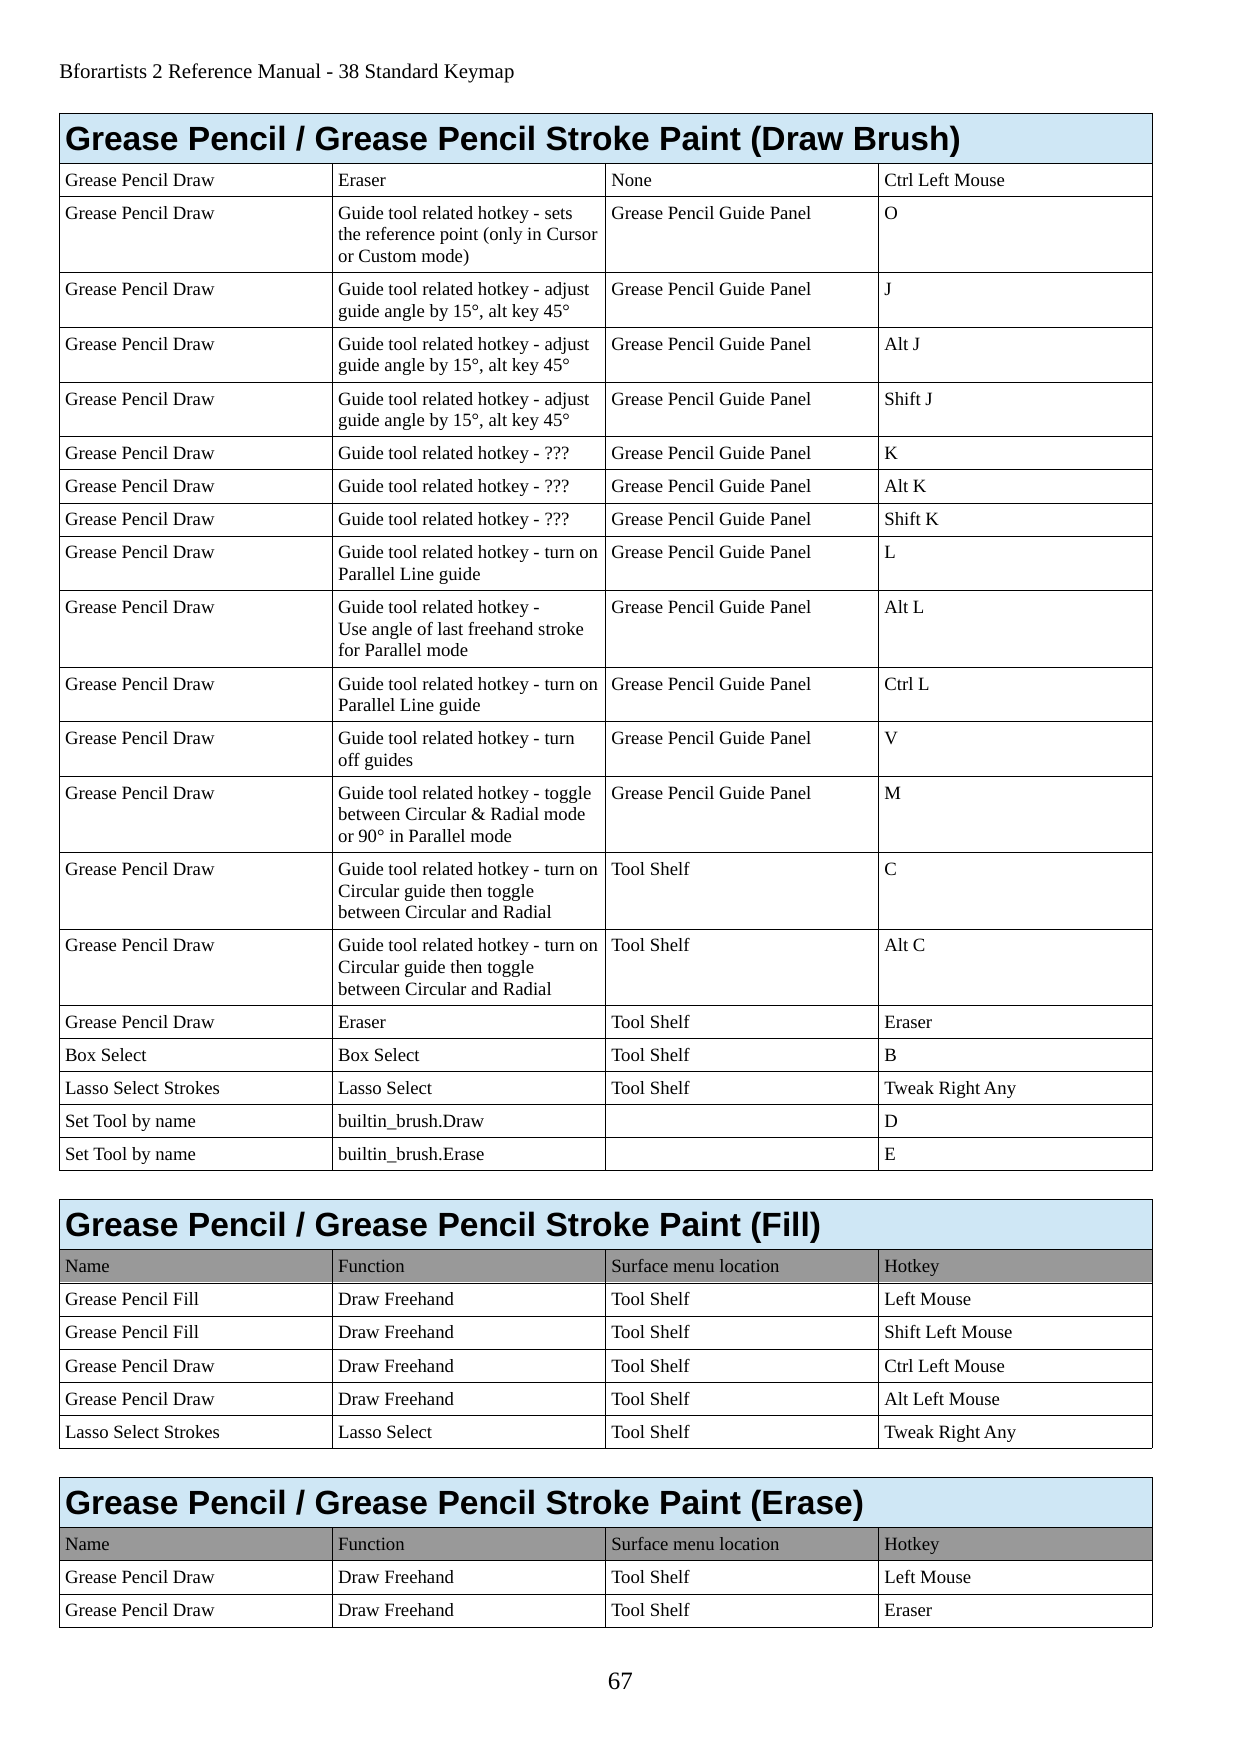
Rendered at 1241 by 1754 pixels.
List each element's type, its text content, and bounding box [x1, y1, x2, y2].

table_cell Guide tool related hotkey - turn on Parallel Line guide [333, 668, 605, 721]
table_cell Tool Shelf [606, 1039, 878, 1071]
table_cell Grease Pencil Fill [60, 1317, 332, 1349]
table_cell Grease Pencil Guide Panel [606, 273, 878, 327]
table_cell Grease Pencil Draw [60, 1350, 332, 1382]
table_cell Tweak Right Any [879, 1416, 1152, 1448]
table_cell Draw Freehand [333, 1284, 605, 1316]
table_cell Grease Pencil Draw [60, 504, 332, 536]
table_cell Set Tool by name [60, 1105, 332, 1137]
table_cell Grease Pencil Guide Panel [606, 383, 878, 436]
table_cell Surface menu location [606, 1250, 878, 1282]
table_cell Guide tool related hotkey - ??? [333, 470, 605, 502]
table_cell Set Tool by name [60, 1138, 332, 1170]
table_cell E [879, 1138, 1152, 1170]
table_cell Lasso Select [333, 1072, 605, 1104]
table_cell Grease Pencil Draw [60, 777, 332, 852]
table_cell Draw Freehand [333, 1383, 605, 1415]
table_cell Tool Shelf [606, 1561, 878, 1593]
table_cell Grease Pencil Draw [60, 383, 332, 436]
table_cell Tweak Right Any [879, 1072, 1152, 1104]
table_cell Grease Pencil Guide Panel [606, 537, 878, 590]
table_cell builtin_brush.Draw [333, 1105, 605, 1137]
table_cell Grease Pencil Draw [60, 164, 332, 196]
table_cell Hotkey [879, 1528, 1152, 1560]
table_cell Tool Shelf [606, 853, 878, 928]
table_cell Shift J [879, 383, 1152, 436]
table_cell Grease Pencil Guide Panel [606, 668, 878, 721]
table_header Grease Pencil / Grease Pencil Stroke Paint (Draw Brush) [60, 114, 1152, 163]
table_cell Draw Freehand [333, 1317, 605, 1349]
table_cell Guide tool related hotkey - turn on Circular guide then toggle between Circular and Radial [333, 930, 605, 1005]
table_cell Shift Left Mouse [879, 1317, 1152, 1349]
table_cell Grease Pencil Draw [60, 1383, 332, 1415]
table_cell Grease Pencil Draw [60, 853, 332, 928]
table_cell Grease Pencil Guide Panel [606, 437, 878, 469]
table_cell Alt C [879, 930, 1152, 1005]
table_cell Grease Pencil Draw [60, 470, 332, 502]
table_cell Tool Shelf [606, 1072, 878, 1104]
table_cell Grease Pencil Draw [60, 273, 332, 327]
table_cell Grease Pencil Draw [60, 437, 332, 469]
table_cell Guide tool related hotkey - turn on Circular guide then toggle between Circular and Radial [333, 853, 605, 928]
table_cell Left Mouse [879, 1561, 1152, 1593]
table_cell Tool Shelf [606, 1350, 878, 1382]
table_cell J [879, 273, 1152, 327]
table_cell Alt K [879, 470, 1152, 502]
table_cell builtin_brush.Erase [333, 1138, 605, 1170]
table_cell Lasso Select [333, 1416, 605, 1448]
table_cell Ctrl L [879, 668, 1152, 721]
table_cell Guide tool related hotkey - toggle between Circular & Radial mode or 90° in Parallel mode [333, 777, 605, 852]
table_cell Grease Pencil Draw [60, 722, 332, 776]
table_cell L [879, 537, 1152, 590]
table_cell Name [60, 1528, 332, 1560]
table_cell Box Select [333, 1039, 605, 1071]
table_cell Shift K [879, 504, 1152, 536]
table_cell Guide tool related hotkey - adjust guide angle by 15°, alt key 45° [333, 328, 605, 382]
table_cell Guide tool related hotkey - sets the reference point (only in Cursor or Custom mode) [333, 197, 605, 272]
table_cell Tool Shelf [606, 1595, 878, 1627]
table_cell None [606, 164, 878, 196]
table_cell Tool Shelf [606, 1383, 878, 1415]
table_cell Grease Pencil Guide Panel [606, 470, 878, 502]
table_cell Draw Freehand [333, 1561, 605, 1593]
table_cell Grease Pencil Draw [60, 1595, 332, 1627]
table_cell Grease Pencil Guide Panel [606, 504, 878, 536]
table_cell Eraser [333, 1006, 605, 1038]
table_cell Eraser [333, 164, 605, 196]
table_cell Eraser [879, 1595, 1152, 1627]
table_cell Ctrl Left Mouse [879, 164, 1152, 196]
table_cell Alt Left Mouse [879, 1383, 1152, 1415]
table_cell Guide tool related hotkey - turn off guides [333, 722, 605, 776]
table_cell Function [333, 1528, 605, 1560]
table_cell Tool Shelf [606, 1317, 878, 1349]
table_header Grease Pencil / Grease Pencil Stroke Paint (Erase) [60, 1478, 1152, 1527]
table_cell K [879, 437, 1152, 469]
table_cell Guide tool related hotkey - ??? [333, 504, 605, 536]
table_cell Hotkey [879, 1250, 1152, 1282]
table_cell Eraser [879, 1006, 1152, 1038]
table_cell C [879, 853, 1152, 928]
table_cell Ctrl Left Mouse [879, 1350, 1152, 1382]
table_cell Lasso Select Strokes [60, 1416, 332, 1448]
table_cell [606, 1105, 878, 1137]
table_header Grease Pencil / Grease Pencil Stroke Paint (Fill) [60, 1200, 1152, 1249]
table_cell Grease Pencil Draw [60, 197, 332, 272]
table_cell B [879, 1039, 1152, 1071]
table_cell Guide tool related hotkey - turn on Parallel Line guide [333, 537, 605, 590]
table_cell Grease Pencil Draw [60, 1006, 332, 1038]
table_cell Left Mouse [879, 1284, 1152, 1316]
table_cell Grease Pencil Draw [60, 1561, 332, 1593]
table_cell Guide tool related hotkey - adjust guide angle by 15°, alt key 45° [333, 273, 605, 327]
table_cell V [879, 722, 1152, 776]
table_cell Lasso Select Strokes [60, 1072, 332, 1104]
table_cell Draw Freehand [333, 1350, 605, 1382]
table_cell Grease Pencil Draw [60, 668, 332, 721]
table_cell Function [333, 1250, 605, 1282]
table_cell Tool Shelf [606, 1006, 878, 1038]
table_cell Grease Pencil Guide Panel [606, 591, 878, 667]
table_cell Surface menu location [606, 1528, 878, 1560]
table_cell Grease Pencil Guide Panel [606, 197, 878, 272]
table_cell O [879, 197, 1152, 272]
table_cell Guide tool related hotkey - adjust guide angle by 15°, alt key 45° [333, 383, 605, 436]
table_cell [606, 1138, 878, 1170]
table_cell Grease Pencil Draw [60, 537, 332, 590]
table_cell Tool Shelf [606, 1284, 878, 1316]
table_cell Grease Pencil Guide Panel [606, 328, 878, 382]
table_cell M [879, 777, 1152, 852]
table_cell D [879, 1105, 1152, 1137]
table_cell Alt L [879, 591, 1152, 667]
table_cell Grease Pencil Draw [60, 328, 332, 382]
table_cell Grease Pencil Draw [60, 591, 332, 667]
table_cell Alt J [879, 328, 1152, 382]
table_cell Guide tool related hotkey - Use angle of last freehand stroke for Parallel mode [333, 591, 605, 667]
table_cell Tool Shelf [606, 930, 878, 1005]
table_cell Grease Pencil Guide Panel [606, 777, 878, 852]
table_cell Tool Shelf [606, 1416, 878, 1448]
table_cell Draw Freehand [333, 1595, 605, 1627]
table_cell Grease Pencil Fill [60, 1284, 332, 1316]
table_cell Name [60, 1250, 332, 1282]
table_cell Guide tool related hotkey - ??? [333, 437, 605, 469]
table_cell Box Select [60, 1039, 332, 1071]
table_cell Grease Pencil Guide Panel [606, 722, 878, 776]
table_cell Grease Pencil Draw [60, 930, 332, 1005]
